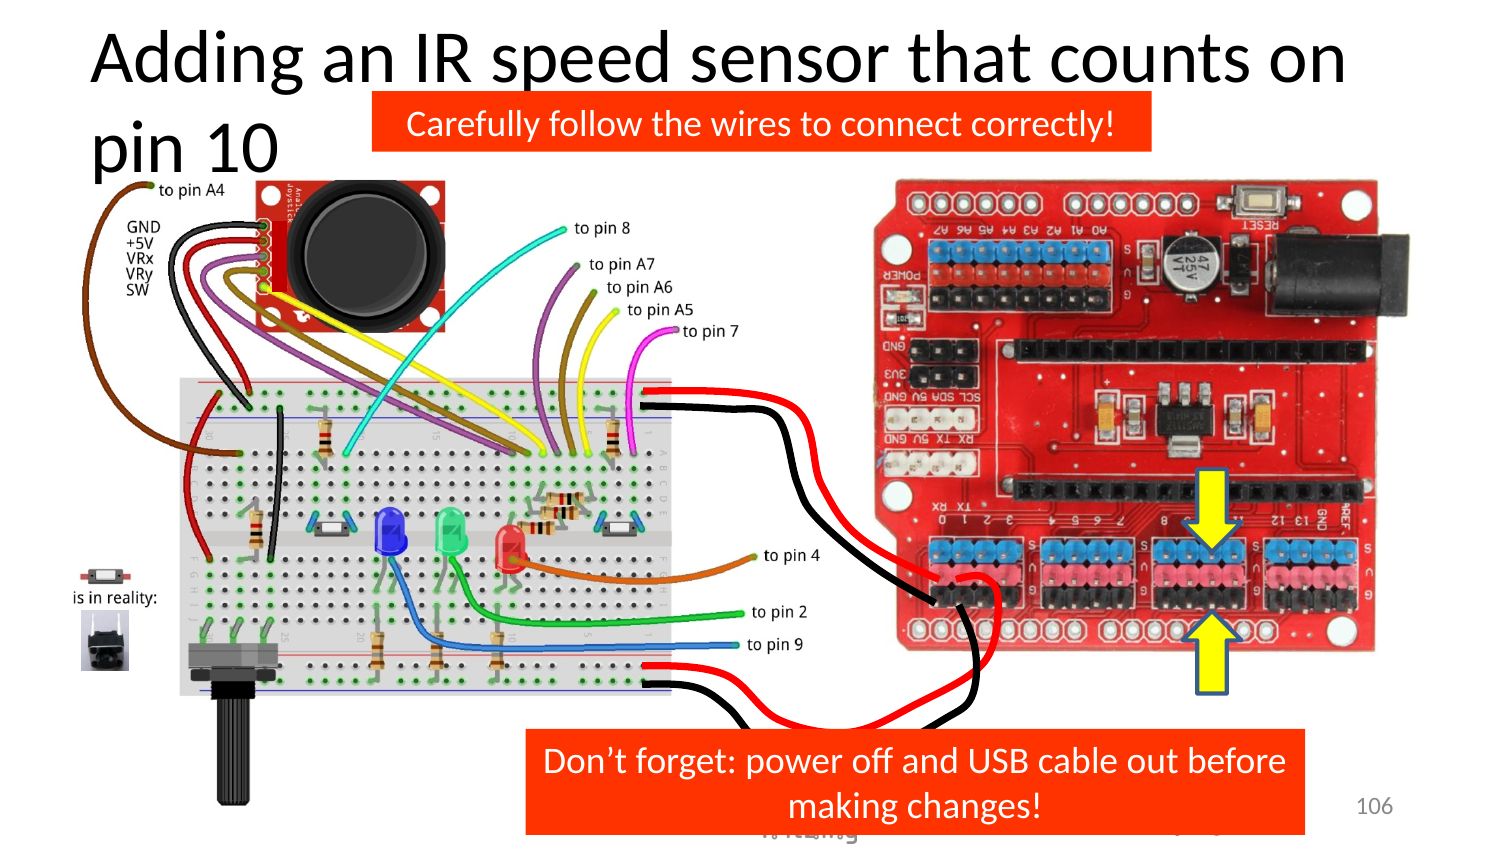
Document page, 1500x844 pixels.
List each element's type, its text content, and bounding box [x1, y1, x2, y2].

text_box [1182, 610, 1242, 694]
text_box [1182, 469, 1242, 552]
picture [868, 173, 1418, 657]
picture [0, 173, 857, 844]
text_box [272, 221, 287, 292]
text_box Carefully follow the wires to connect correctly! [371, 91, 1152, 152]
text_box 106 [1340, 782, 1426, 827]
text_box Don’t forget: power off and USB cable out before making changes! [525, 728, 1306, 835]
title Adding an IR speed sensor that counts on pin 10 [75, 0, 1426, 175]
